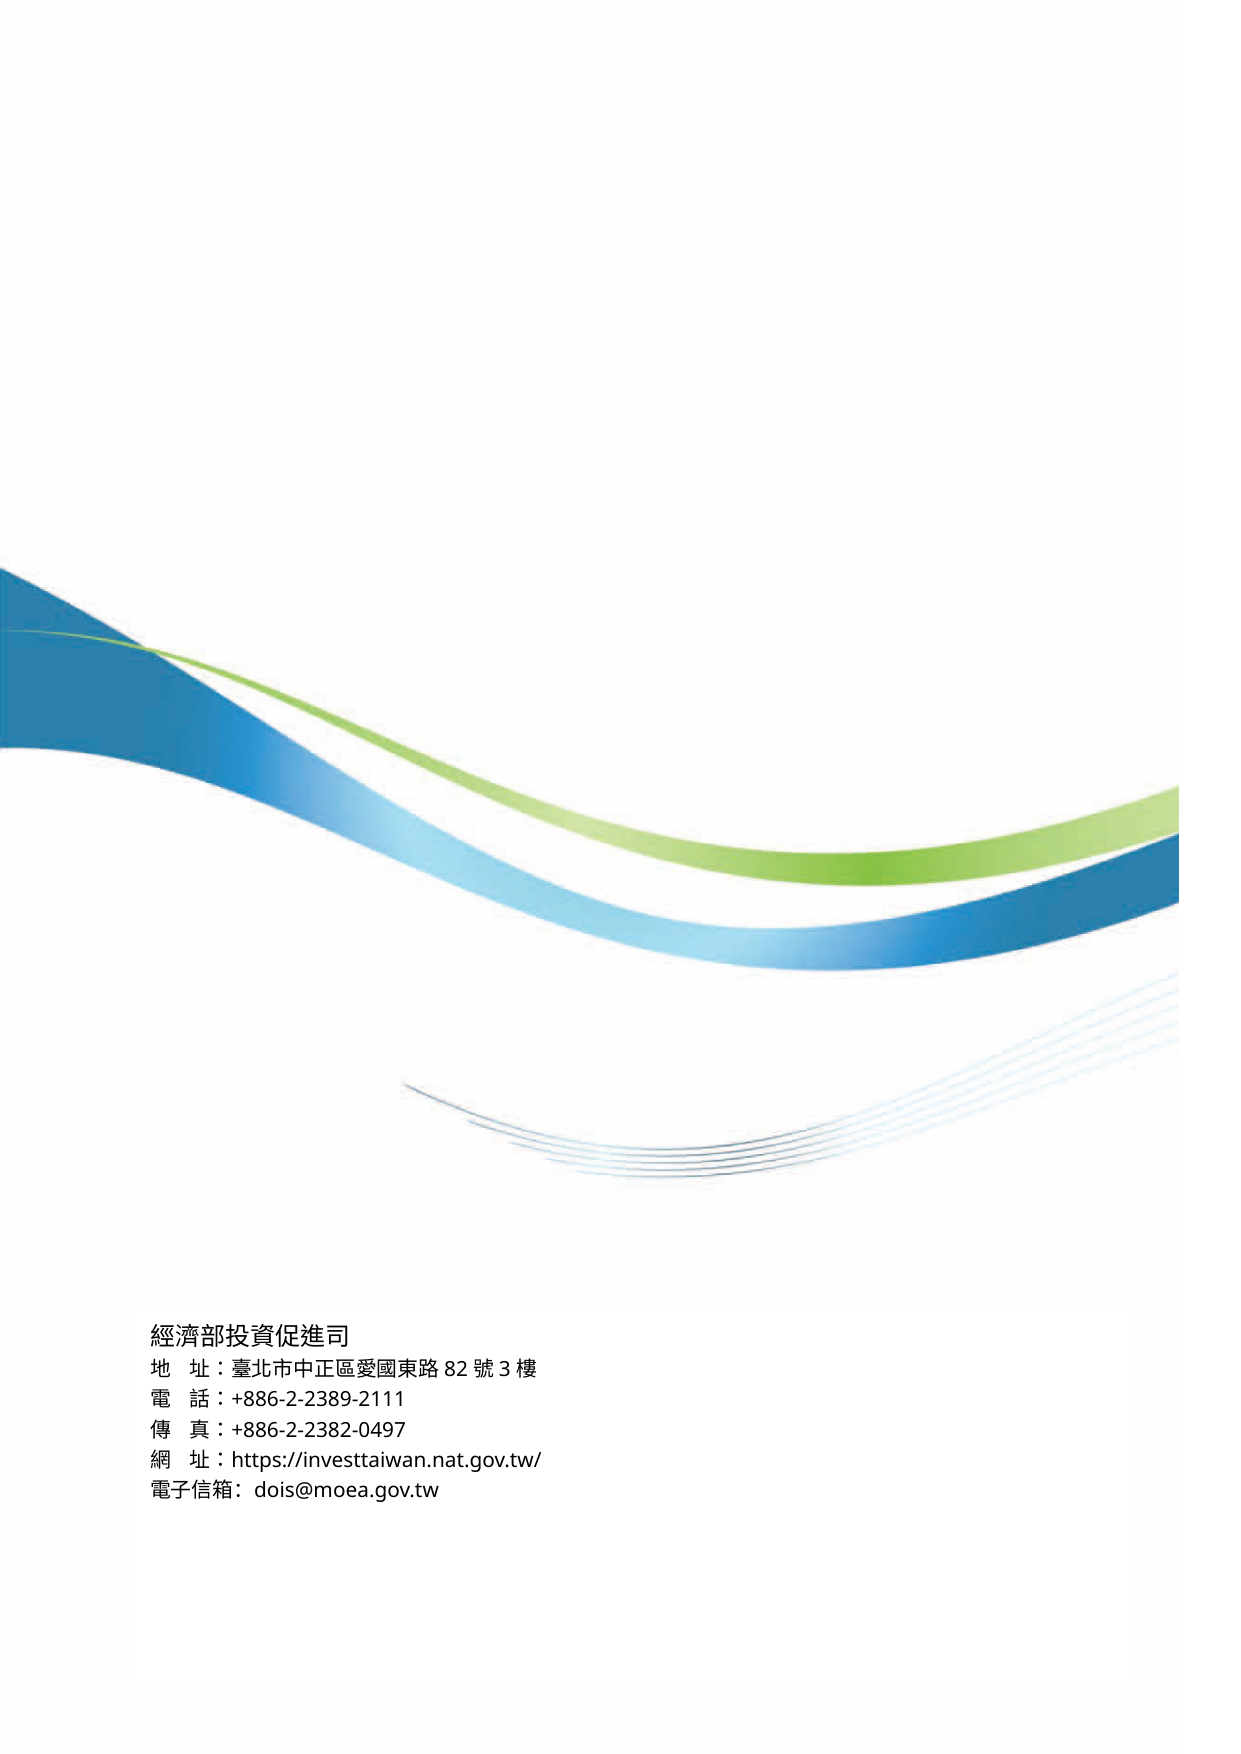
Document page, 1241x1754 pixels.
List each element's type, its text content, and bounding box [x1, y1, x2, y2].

text 電 話：+886-2-2389-2111 [150, 1382, 1115, 1413]
picture [0, 0, 1179, 1754]
text 地 址：臺北市中正區愛國東路 82 號 3 樓 [150, 1352, 1115, 1382]
text 經濟部投資促進司 [150, 1316, 1115, 1352]
text 傳 真：+886-2-2382-0497 [150, 1413, 1115, 1443]
text 電子信箱：dois@moea.gov.tw [150, 1473, 1115, 1504]
text 網 址：https://investtaiwan.nat.gov.tw/ [150, 1443, 1115, 1473]
